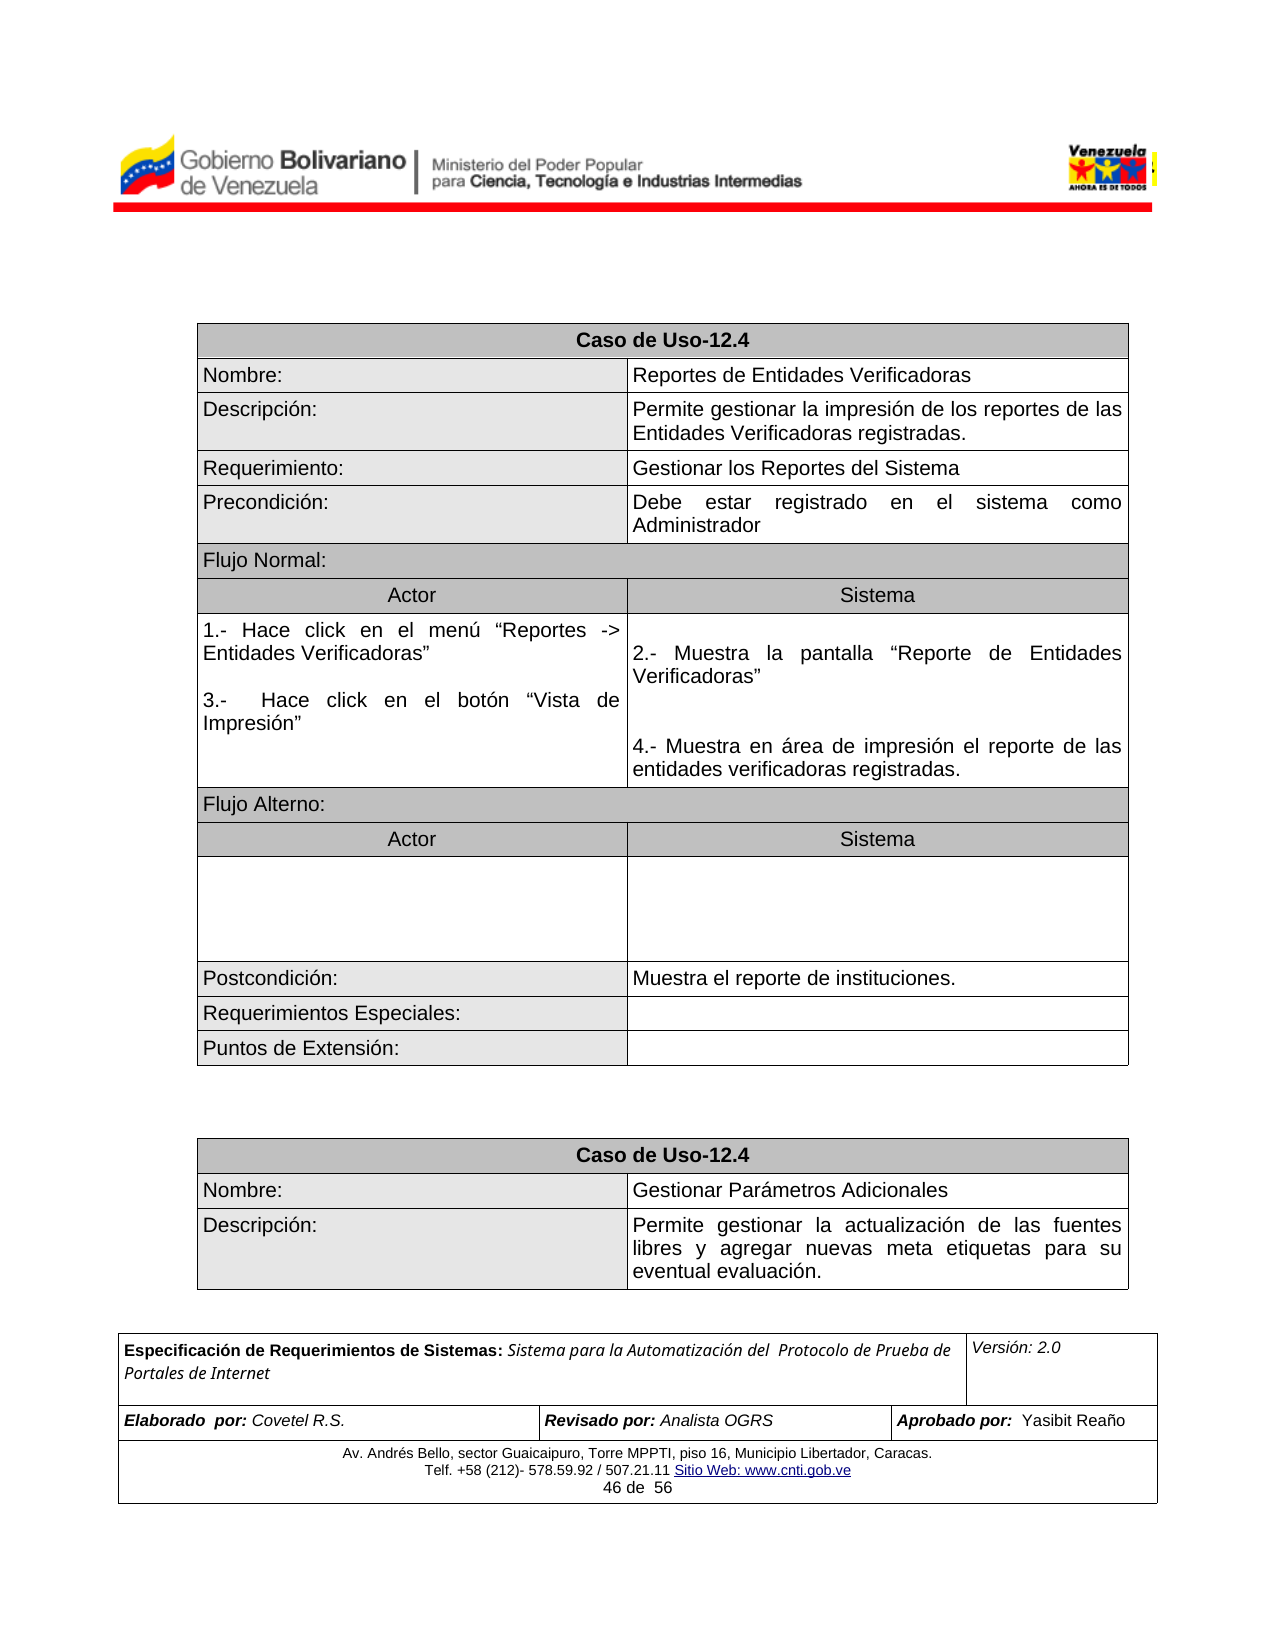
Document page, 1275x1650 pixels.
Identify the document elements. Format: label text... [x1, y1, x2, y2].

table_cell Actor [198, 579, 627, 613]
table_cell Postcondición: [198, 962, 627, 996]
table_cell [628, 1031, 1128, 1065]
table_cell Gestionar Parámetros Adicionales [628, 1174, 1128, 1208]
table_cell Permite gestionar la impresión de los reportes de las Entidades Verificadoras registradas. [628, 393, 1128, 450]
table_header Caso de Uso-12.4 [198, 324, 1128, 357]
table_cell Muestra el reporte de instituciones. [628, 962, 1128, 996]
table_cell Precondición: [198, 486, 627, 543]
table_cell Nombre: [198, 1174, 627, 1208]
table_cell Flujo Alterno: [198, 788, 1128, 822]
table_cell Requerimientos Especiales: [198, 997, 627, 1030]
table_cell Sistema [628, 823, 1128, 856]
table_cell Sistema [628, 579, 1128, 613]
table_cell 2.- Muestra la pantalla “Reporte de Entidades Verificadoras” 4.- Muestra en área de impresión el reporte de las entidades verificadoras registradas. [628, 614, 1128, 787]
table_cell Gestionar los Reportes del Sistema [628, 451, 1128, 485]
table_cell Nombre: [198, 359, 627, 392]
table_cell [628, 997, 1128, 1030]
table_cell Requerimiento: [198, 451, 627, 485]
table_cell Actor [198, 823, 627, 856]
table_cell Puntos de Extensión: [198, 1031, 627, 1065]
table_cell Descripción: [198, 1209, 627, 1289]
table_cell Debe estar registrado en el sistema como Administrador [628, 486, 1128, 543]
table_cell Flujo Normal: [198, 544, 1128, 578]
table_header Caso de Uso-12.4 [198, 1139, 1128, 1173]
table_cell Descripción: [198, 393, 627, 450]
table_cell 1.- Hace click en el menú “Reportes -> Entidades Verificadoras” 3.- Hace click en el botón “Vista de Impresión” [198, 614, 627, 787]
picture [113, 126, 1153, 212]
table_cell [198, 857, 627, 961]
table_cell [628, 857, 1128, 961]
table_cell Permite gestionar la actualización de las fuentes libres y agregar nuevas meta etiquetas para su eventual evaluación. [628, 1209, 1128, 1289]
table_cell Reportes de Entidades Verificadoras [628, 359, 1128, 392]
